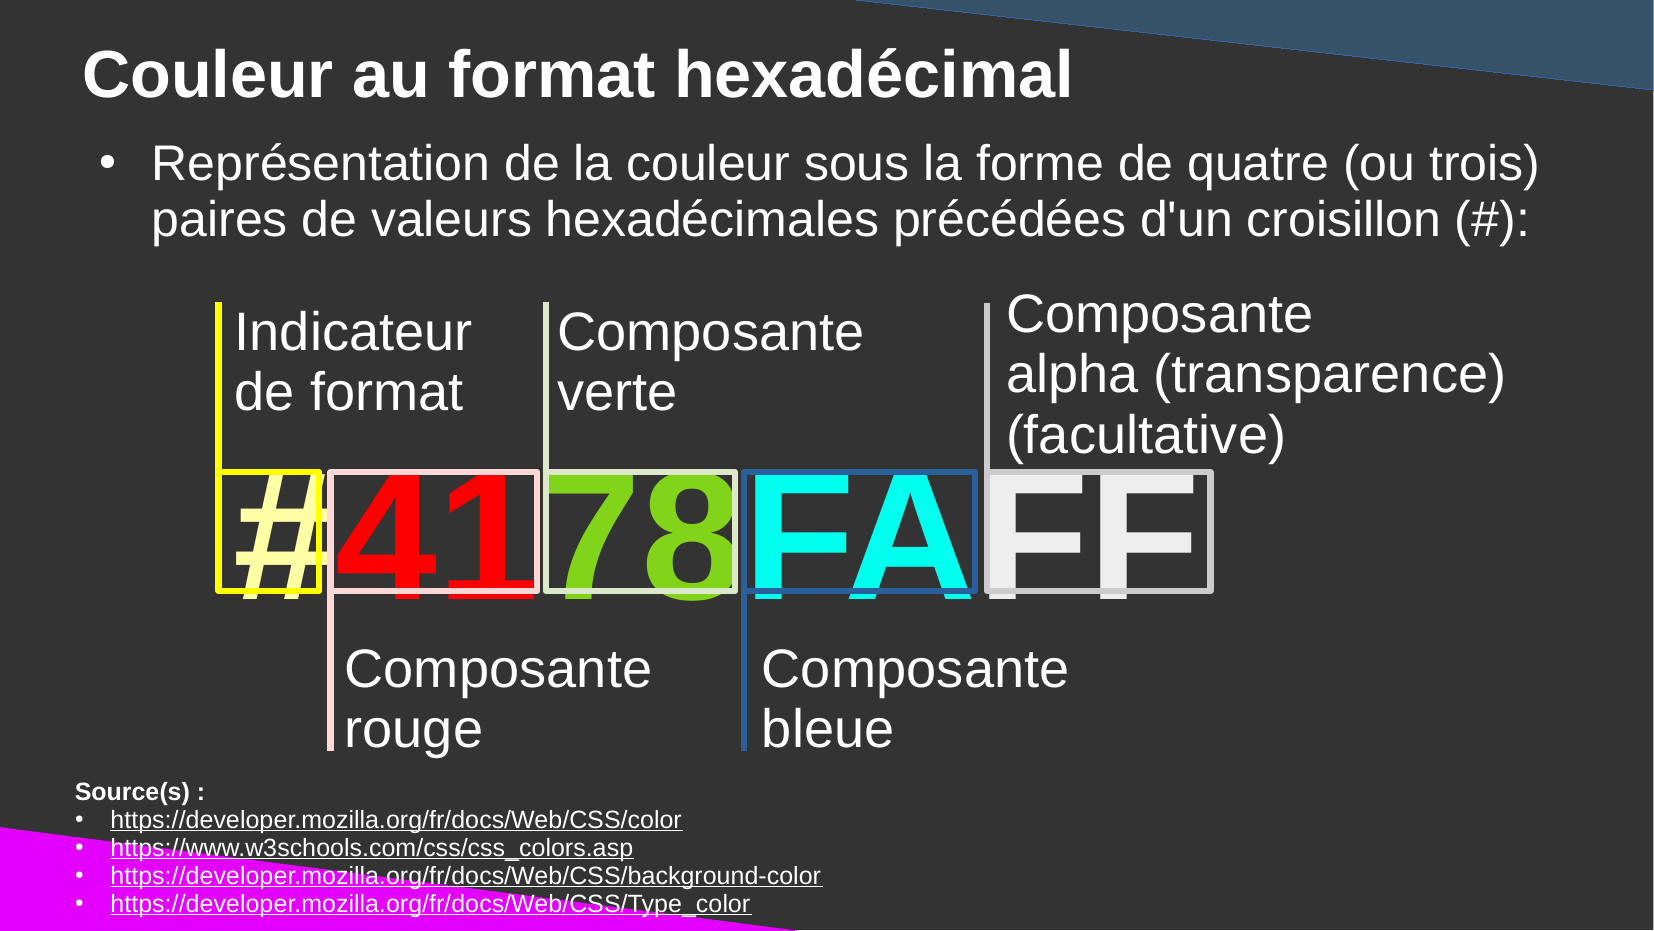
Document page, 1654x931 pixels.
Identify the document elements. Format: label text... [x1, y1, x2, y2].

title Composante bleue [761, 638, 1073, 760]
title Couleur au format hexadécimal [82, 37, 1571, 122]
text_box #4178FAFF [222, 475, 316, 588]
title Composante alpha (transparence) (facultative) [1006, 283, 1607, 466]
title Composante verte [557, 301, 869, 423]
text_box [0, 827, 801, 931]
text_box #4178FAFF [549, 475, 732, 588]
text_box #4178FAFF [990, 475, 1207, 588]
text_box Source(s) : https://developer.mozilla.org/fr/docs/Web/CSS/color https://www.w3schools.com/css/css_colors.asp https://developer.mozilla.org/fr/docs/Web/CSS/background-color https://developer.mozilla.org/fr/docs/Web/CSS/Type_color [60, 770, 1546, 926]
title Indicateur de format [234, 301, 546, 423]
text_box #4178FAFF [747, 475, 972, 588]
text_box #4178FAFF [218, 426, 1235, 647]
list Représentation de la couleur sous la forme de quatre (ou trois) paires de valeurs hexadécimales précédées d'un croisillon (#): [80, 135, 1605, 260]
text_box [856, 0, 1654, 91]
text_box #4178FAFF [334, 475, 534, 588]
title Composante rouge [344, 638, 656, 760]
